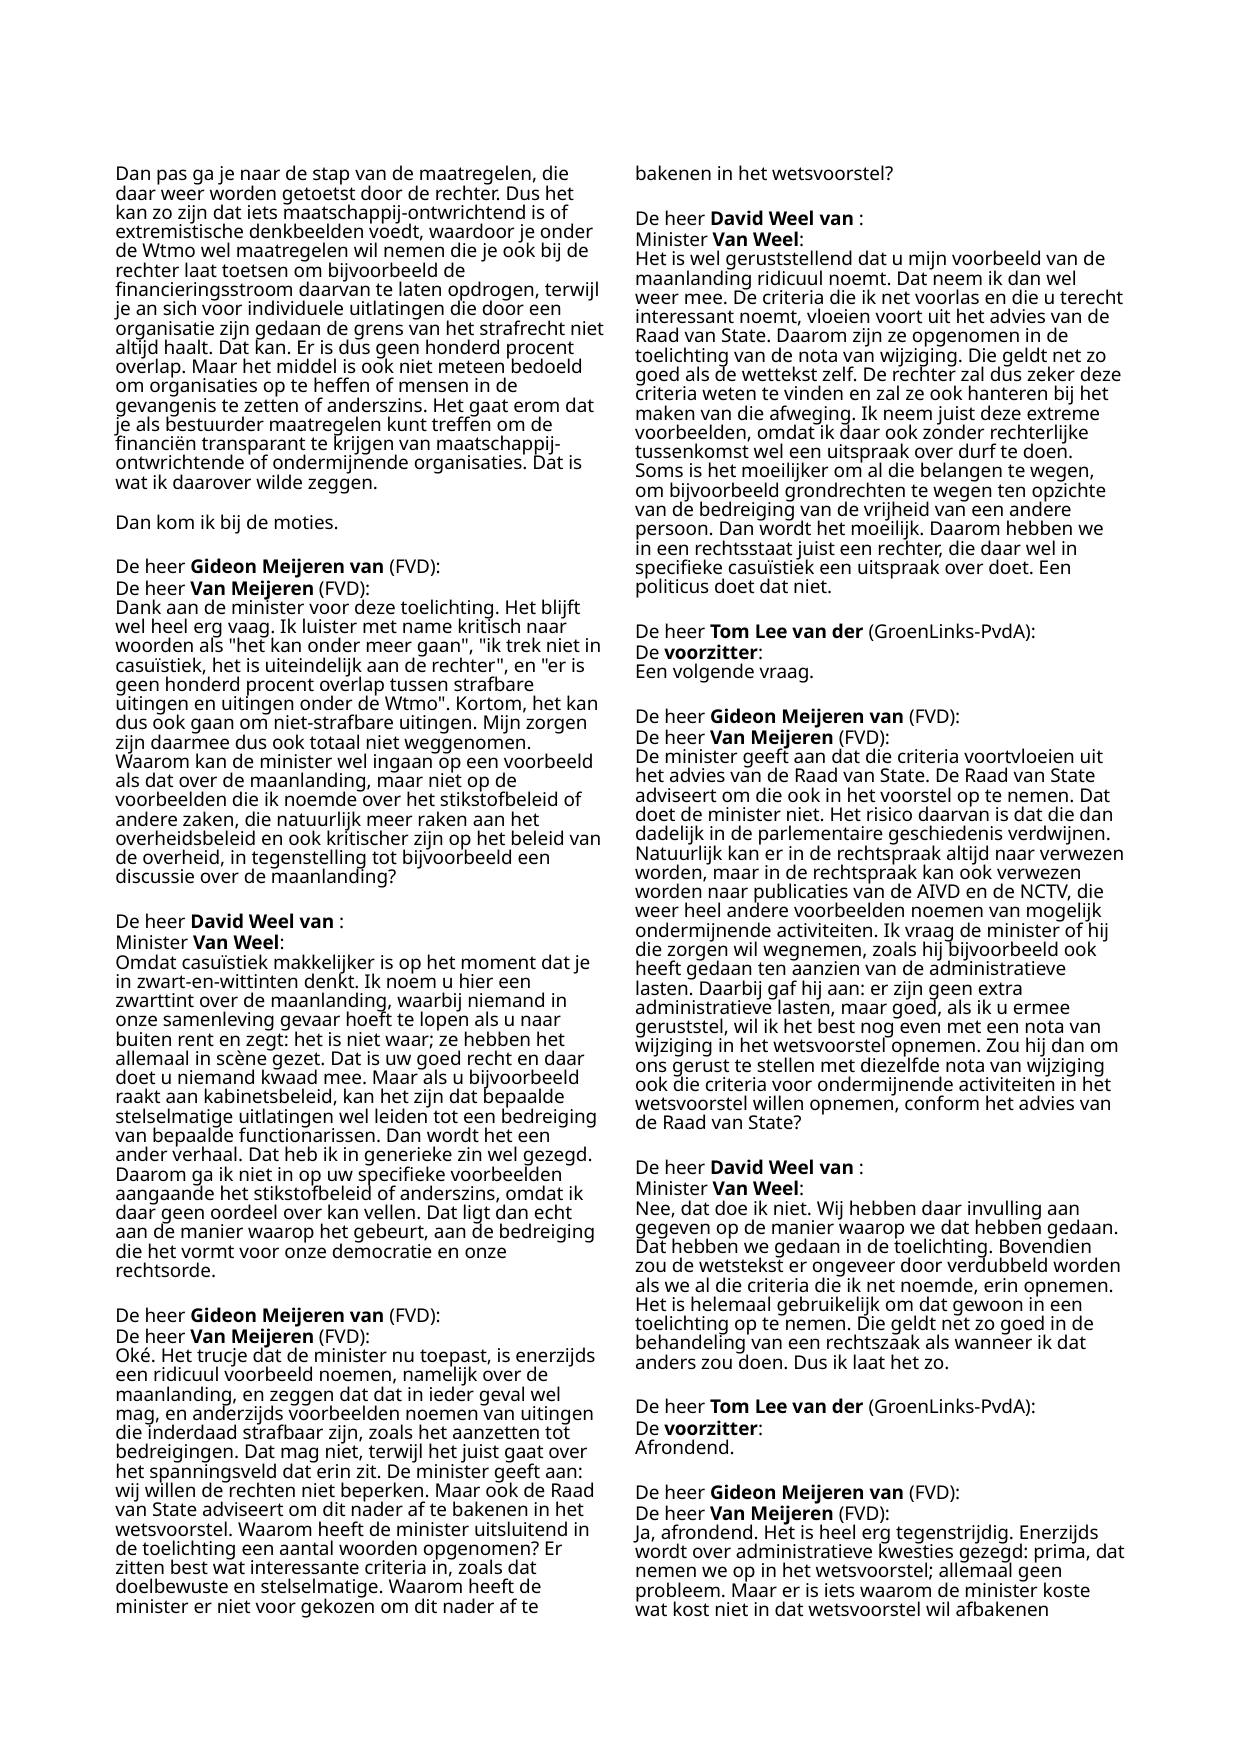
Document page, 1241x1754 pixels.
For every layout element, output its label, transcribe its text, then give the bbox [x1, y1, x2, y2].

text Oké. Het trucje dat de minister nu toepast, is enerzijds een ridicuul voorbeeld noemen, namelijk over de maanlanding, en zeggen dat dat in ieder geval wel mag, en anderzijds voorbeelden noemen van uitingen die inderdaad strafbaar zijn, zoals het aanzetten tot bedreigingen. Dat mag niet, terwijl het juist gaat over het spanningsveld dat erin zit. De minister geeft aan: wij willen de rechten niet beperken. Maar ook de Raad van State adviseert om dit nader af te bakenen in het wetsvoorstel. Waarom heeft de minister uitsluitend in de toelichting een aantal woorden opgenomen? Er zitten best wat interessante criteria in, zoals dat doelbewuste en stelselmatige. Waarom heeft de minister er niet voor gekozen om dit nader af te [115, 1347, 605, 1617]
text De minister geeft aan dat die criteria voortvloeien uit het advies van de Raad van State. De Raad van State adviseert om die ook in het voorstel op te nemen. Dat doet de minister niet. Het risico daarvan is dat die dan dadelijk in de parlementaire geschiedenis verdwijnen. Natuurlijk kan er in de rechtspraak altijd naar verwezen worden, maar in de rechtspraak kan ook verwezen worden naar publicaties van de AIVD en de NCTV, die weer heel andere voorbeelden noemen van mogelijk ondermijnende activiteiten. Ik vraag de minister of hij die zorgen wil wegnemen, zoals hij bijvoorbeeld ook heeft gedaan ten aanzien van de administratieve lasten. Daarbij gaf hij aan: er zijn geen extra administratieve lasten, maar goed, als ik u ermee geruststel, wil ik het best nog even met een nota van wijziging in het wetsvoorstel opnemen. Zou hij dan om ons gerust te stellen met diezelfde nota van wijziging ook die criteria voor ondermijnende activiteiten in het wetsvoorstel willen opnemen, conform het advies van de Raad van State? [635, 748, 1125, 1134]
text Minister Van Weel: [115, 934, 605, 954]
text Minister Van Weel: [635, 231, 1125, 250]
text De heer Tom Lee van der (GroenLinks-PvdA): [635, 1394, 1125, 1419]
text Dank aan de minister voor deze toelichting. Het blijft wel heel erg vaag. Ik luister met name kritisch naar woorden als "het kan onder meer gaan", "ik trek niet in casuïstiek, het is uiteindelijk aan de rechter", en "er is geen honderd procent overlap tussen strafbare uitingen en uitingen onder de Wtmo". Kortom, het kan dus ook gaan om niet-strafbare uitingen. Mijn zorgen zijn daarmee dus ook totaal niet weggenomen. Waarom kan de minister wel ingaan op een voorbeeld als dat over de maanlanding, maar niet op de voorbeelden die ik noemde over het stikstofbeleid of andere zaken, die natuurlijk meer raken aan het overheidsbeleid en ook kritischer zijn op het beleid van de overheid, in tegenstelling tot bijvoorbeeld een discussie over de maanlanding? [115, 599, 605, 888]
text De heer Tom Lee van der (GroenLinks-PvdA): [635, 618, 1125, 644]
text De heer Van Meijeren (FVD): [635, 1504, 1125, 1524]
text De heer Gideon Meijeren van (FVD): [635, 703, 1125, 729]
text bakenen in het wetsvoorstel? [635, 165, 1125, 184]
text De heer David Weel van : [635, 205, 1125, 231]
text Afrondend. [635, 1439, 1125, 1458]
text De voorzitter: [635, 644, 1125, 663]
text De heer David Weel van : [115, 909, 605, 934]
text Een volgende vraag. [635, 663, 1125, 682]
text De heer Van Meijeren (FVD): [115, 1328, 605, 1347]
text De heer Gideon Meijeren van (FVD): [115, 1302, 605, 1328]
text Minister Van Weel: [635, 1180, 1125, 1199]
text Omdat casuïstiek makkelijker is op het moment dat je in zwart-en-wittinten denkt. Ik noem u hier een zwarttint over de maanlanding, waarbij niemand in onze samenleving gevaar hoeft te lopen als u naar buiten rent en zegt: het is niet waar; ze hebben het allemaal in scène gezet. Dat is uw goed recht en daar doet u niemand kwaad mee. Maar als u bijvoorbeeld raakt aan kabinetsbeleid, kan het zijn dat bepaalde stelselmatige uitlatingen wel leiden tot een bedreiging van bepaalde functionarissen. Dan wordt het een ander verhaal. Dat heb ik in generieke zin wel gezegd. Daarom ga ik niet in op uw specifieke voorbeelden aangaande het stikstofbeleid of anderszins, omdat ik daar geen oordeel over kan vellen. Dat ligt dan echt aan de manier waarop het gebeurt, aan de bedreiging die het vormt voor onze democratie en onze rechtsorde. [115, 954, 605, 1281]
text Het is wel geruststellend dat u mijn voorbeeld van de maanlanding ridicuul noemt. Dat neem ik dan wel weer mee. De criteria die ik net voorlas en die u terecht interessant noemt, vloeien voort uit het advies van de Raad van State. Daarom zijn ze opgenomen in de toelichting van de nota van wijziging. Die geldt net zo goed als de wettekst zelf. De rechter zal dus zeker deze criteria weten te vinden en zal ze ook hanteren bij het maken van die afweging. Ik neem juist deze extreme voorbeelden, omdat ik daar ook zonder rechterlijke tussenkomst wel een uitspraak over durf te doen. Soms is het moeilijker om al die belangen te wegen, om bijvoorbeeld grondrechten te wegen ten opzichte van de bedreiging van de vrijheid van een andere persoon. Dan wordt het moeilijk. Daarom hebben we in een rechtsstaat juist een rechter, die daar wel in specifieke casuïstiek een uitspraak over doet. Een politicus doet dat niet. [635, 250, 1125, 597]
text De heer Gideon Meijeren van (FVD): [115, 554, 605, 579]
text Dan kom ik bij de moties. [115, 514, 605, 533]
text Dan pas ga je naar de stap van de maatregelen, die daar weer worden getoetst door de rechter. Dus het kan zo zijn dat iets maatschappij-ontwrichtend is of extremistische denkbeelden voedt, waardoor je onder de Wtmo wel maatregelen wil nemen die je ook bij de rechter laat toetsen om bijvoorbeeld de financieringsstroom daarvan te laten opdrogen, terwijl je an sich voor individuele uitlatingen die door een organisatie zijn gedaan de grens van het strafrecht niet altijd haalt. Dat kan. Er is dus geen honderd procent overlap. Maar het middel is ook niet meteen bedoeld om organisaties op te heffen of mensen in de gevangenis te zetten of anderszins. Het gaat erom dat je als bestuurder maatregelen kunt treffen om de financiën transparant te krijgen van maatschappij-ontwrichtende of ondermijnende organisaties. Dat is wat ik daarover wilde zeggen. [115, 165, 605, 493]
text De heer Van Meijeren (FVD): [635, 729, 1125, 748]
text De voorzitter: [635, 1419, 1125, 1439]
text De heer Gideon Meijeren van (FVD): [635, 1479, 1125, 1504]
text De heer Van Meijeren (FVD): [115, 579, 605, 599]
text Nee, dat doe ik niet. Wij hebben daar invulling aan gegeven op de manier waarop we dat hebben gedaan. Dat hebben we gedaan in de toelichting. Bovendien zou de wetstekst er ongeveer door verdubbeld worden als we al die criteria die ik net noemde, erin opnemen. Het is helemaal gebruikelijk om dat gewoon in een toelichting op te nemen. Die geldt net zo goed in de behandeling van een rechtszaak als wanneer ik dat anders zou doen. Dus ik laat het zo. [635, 1199, 1125, 1373]
text De heer David Weel van : [635, 1154, 1125, 1180]
text Ja, afrondend. Het is heel erg tegenstrijdig. Enerzijds wordt over administratieve kwesties gezegd: prima, dat nemen we op in het wetsvoorstel; allemaal geen probleem. Maar er is iets waarom de minister koste wat kost niet in dat wetsvoorstel wil afbakenen [635, 1524, 1125, 1620]
